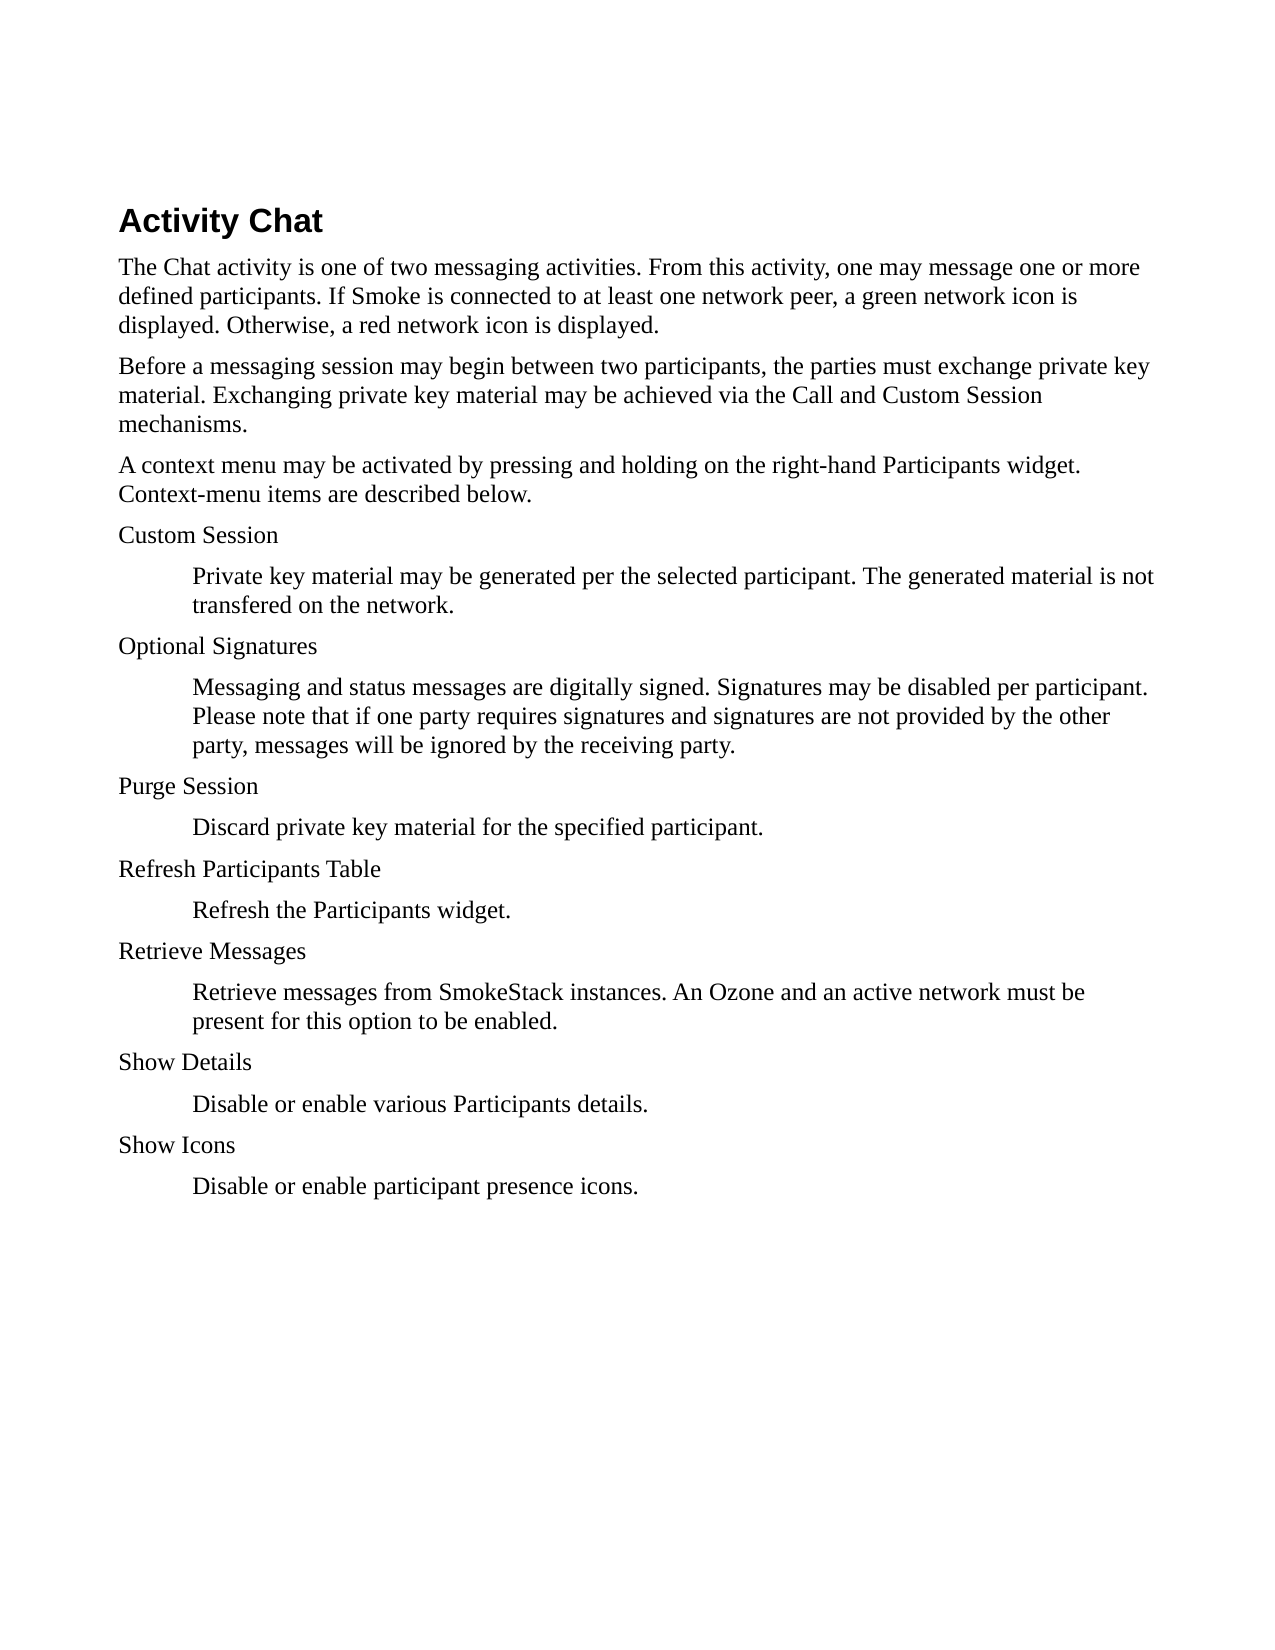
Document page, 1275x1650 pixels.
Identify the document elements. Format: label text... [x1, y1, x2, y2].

text Before a messaging session may begin between two participants, the parties must exchange private key material. Exchanging private key material may be achieved via the Call and Custom Session mechanisms. [118, 351, 1157, 437]
text Purge Session [118, 771, 1157, 800]
text Refresh the Participants widget. [118, 895, 1157, 924]
text Optional Signatures [118, 631, 1157, 660]
text Refresh Participants Table [118, 854, 1157, 882]
text Disable or enable various Participants details. [118, 1089, 1157, 1117]
text The Chat activity is one of two messaging activities. From this activity, one may message one or more defined participants. If Smoke is connected to at least one network peer, a green network icon is displayed. Otherwise, a red network icon is displayed. [118, 252, 1157, 339]
text Discard private key material for the specified participant. [118, 812, 1157, 841]
text Retrieve Messages [118, 936, 1157, 965]
text Messaging and status messages are digitally signed. Signatures may be disabled per participant. Please note that if one party requires signatures and signatures are not provided by the other party, messages will be ignored by the receiving party. [192, 672, 1157, 759]
text Retrieve messages from SmokeStack instances. An Ozone and an active network must be present for this option to be enabled. [192, 977, 1157, 1035]
text Private key material may be generated per the selected participant. The generated material is not transfered on the network. [192, 561, 1157, 619]
text Disable or enable participant presence icons. [118, 1171, 1157, 1200]
text Show Details [118, 1047, 1157, 1076]
text Show Icons [118, 1130, 1157, 1159]
subtitle Activity Chat [118, 201, 1157, 240]
text A context menu may be activated by pressing and holding on the right-hand Participants widget. Context-menu items are described below. [118, 450, 1157, 507]
text Custom Session [118, 520, 1157, 549]
